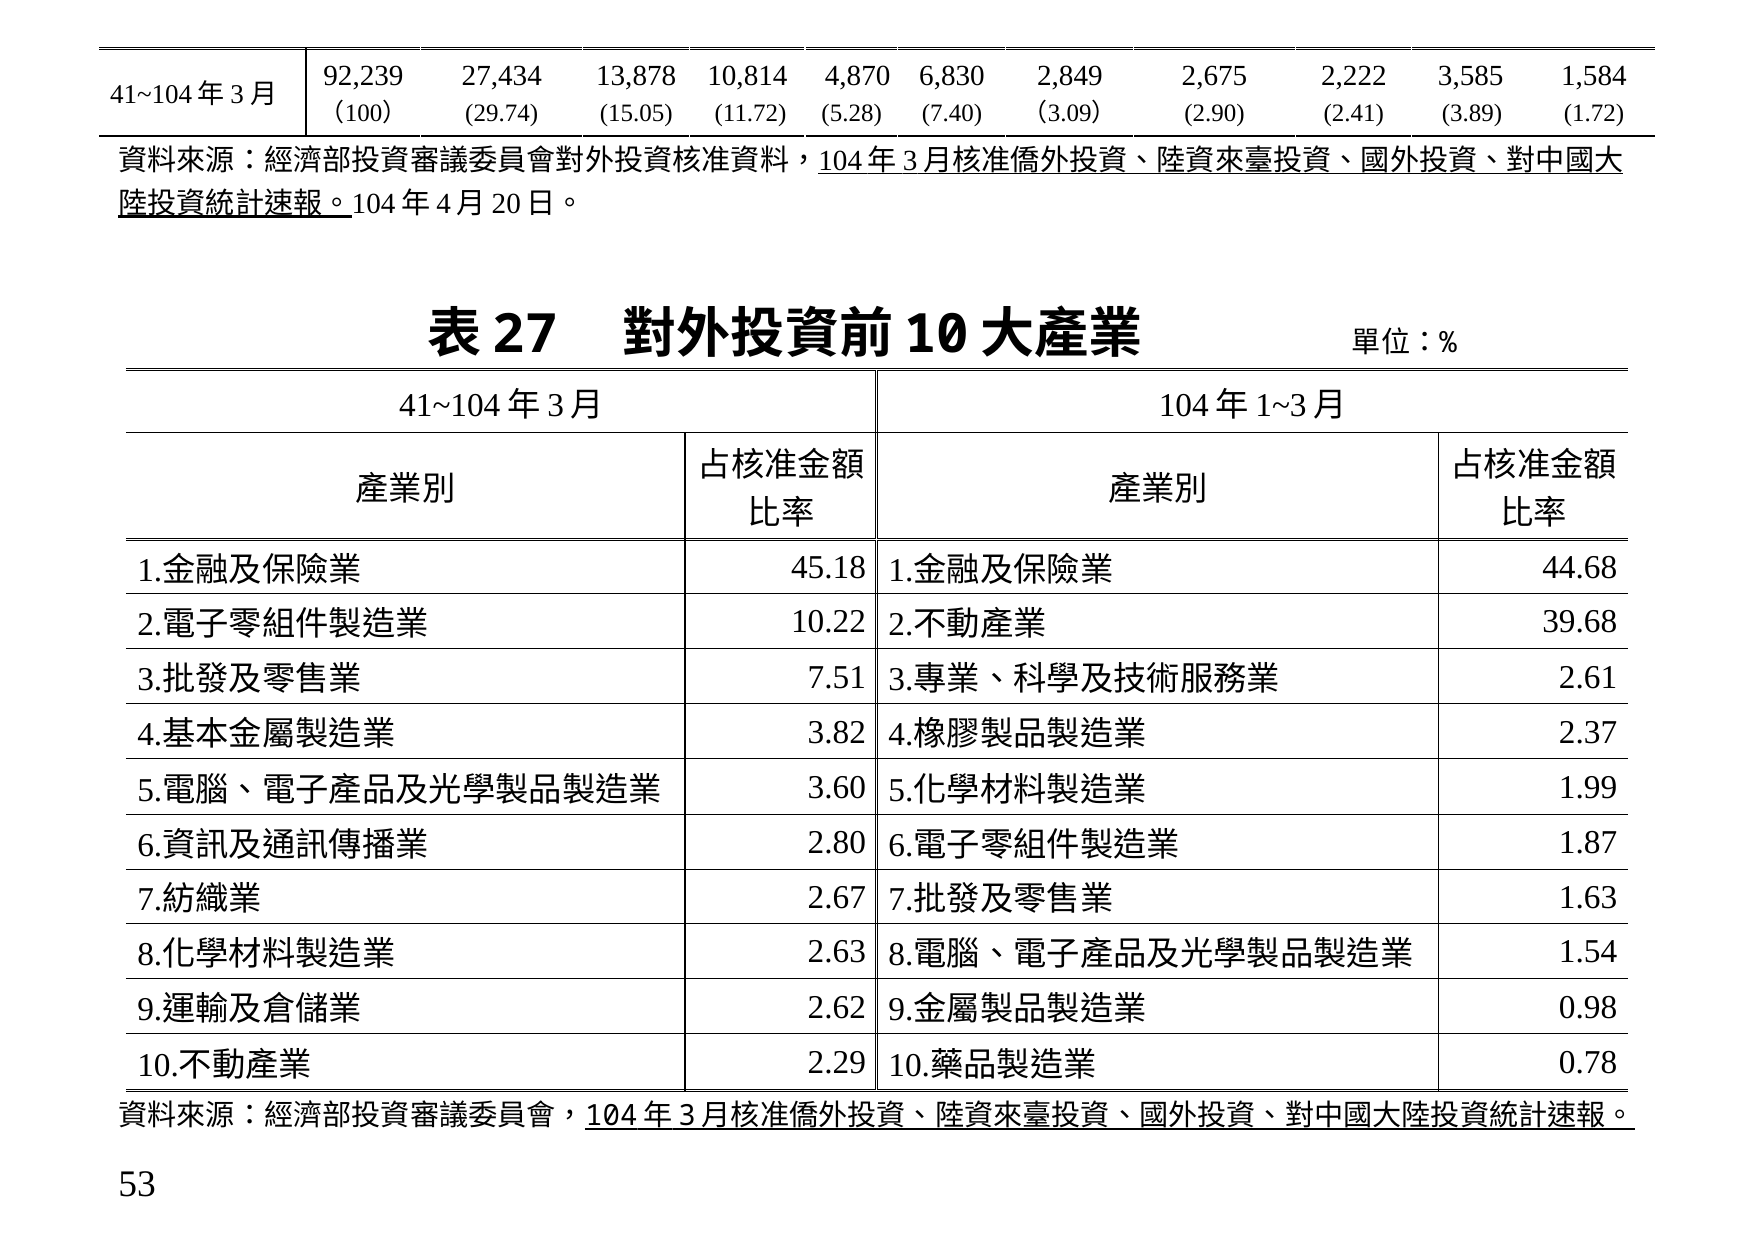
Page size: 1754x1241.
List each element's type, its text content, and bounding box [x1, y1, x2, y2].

table_header 41~104年3月 [126, 371, 875, 432]
table_cell 2.37 [1439, 704, 1628, 758]
table_cell 13,878 (15.05) [583, 50, 689, 135]
table_cell 3.批發及零售業 [126, 649, 684, 703]
text 資料來源：經濟部投資審議委員會，104年3月核准僑外投資、陸資來臺投資、國外投資、對中國大陸投資統計速報。 [118, 1092, 1636, 1134]
table_cell 0.98 [1439, 979, 1628, 1033]
text 表27 對外投資前10大產業 單位：% [118, 290, 1636, 368]
table_cell 9.金屬製品製造業 [878, 979, 1438, 1033]
table_cell 2,675 (2.90) [1134, 50, 1295, 135]
table_cell 41~104年3 月 [99, 50, 305, 135]
table_cell 1.99 [1439, 759, 1628, 813]
table_cell 5.化學材料製造業 [878, 759, 1438, 813]
table_cell 2.不動產業 [878, 594, 1438, 648]
table_cell 92,239 （100） [307, 50, 420, 135]
table_cell 5.電腦、電子產品及光學製品製造業 [126, 759, 684, 813]
table_cell 3.專業、科學及技術服務業 [878, 649, 1438, 703]
table_cell 2.67 [686, 870, 875, 923]
table_cell 10.藥品製造業 [878, 1034, 1438, 1088]
table_cell 2.80 [686, 815, 875, 869]
table_cell 10.22 [686, 594, 875, 648]
table_cell 1.54 [1439, 924, 1628, 978]
table_cell 2.29 [686, 1034, 875, 1088]
table_cell 4,870 (5.28) [806, 50, 897, 135]
table_cell 7.批發及零售業 [878, 870, 1438, 923]
table_cell 占核准金額比率 [686, 433, 875, 538]
table_cell 3.82 [686, 704, 875, 758]
table_cell 6,830 (7.40) [898, 50, 1005, 135]
table_cell 2,849 （3.09） [1006, 50, 1133, 135]
table_cell 產業別 [126, 433, 684, 538]
table_cell 39.68 [1439, 594, 1628, 648]
table_cell 8.電腦、電子產品及光學製品製造業 [878, 924, 1438, 978]
table_cell 10.不動產業 [126, 1034, 684, 1088]
table_cell 2,222 (2.41) [1296, 50, 1411, 135]
table_cell 44.68 [1439, 541, 1628, 593]
table_cell 0.78 [1439, 1034, 1628, 1088]
table_cell 占核准金額比率 [1439, 433, 1628, 538]
table_cell 3,585 (3.89) [1412, 50, 1532, 135]
table_cell 7.51 [686, 649, 875, 703]
table_cell 1.金融及保險業 [878, 541, 1438, 593]
table_cell 9.運輸及倉儲業 [126, 979, 684, 1033]
text 資料來源：經濟部投資審議委員會對外投資核准資料，104年3月核准僑外投資、陸資來臺投資、國外投資、對中國大陸投資統計速報。104年4月20日。 [118, 137, 1636, 222]
table_cell 27,434 (29.74) [421, 50, 582, 135]
table_cell 1,584 (1.72) [1532, 50, 1655, 135]
table_cell 6.電子零組件製造業 [878, 815, 1438, 869]
table_cell 2.63 [686, 924, 875, 978]
table_cell 1.87 [1439, 815, 1628, 869]
table_cell 2.電子零組件製造業 [126, 594, 684, 648]
table_cell 7.紡織業 [126, 870, 684, 923]
table_cell 6.資訊及通訊傳播業 [126, 815, 684, 869]
table_cell 2.61 [1439, 649, 1628, 703]
table_cell 10,814 (11.72) [690, 50, 804, 135]
table_cell 4.橡膠製品製造業 [878, 704, 1438, 758]
table_cell 8.化學材料製造業 [126, 924, 684, 978]
table_cell 2.62 [686, 979, 875, 1033]
table_cell 3.60 [686, 759, 875, 813]
table_cell 1.63 [1439, 870, 1628, 923]
table_header 104年1~3月 [878, 371, 1628, 432]
table_cell 1.金融及保險業 [126, 541, 684, 593]
table_cell 45.18 [686, 541, 875, 593]
table_cell 產業別 [878, 433, 1438, 538]
table_cell 4.基本金屬製造業 [126, 704, 684, 758]
